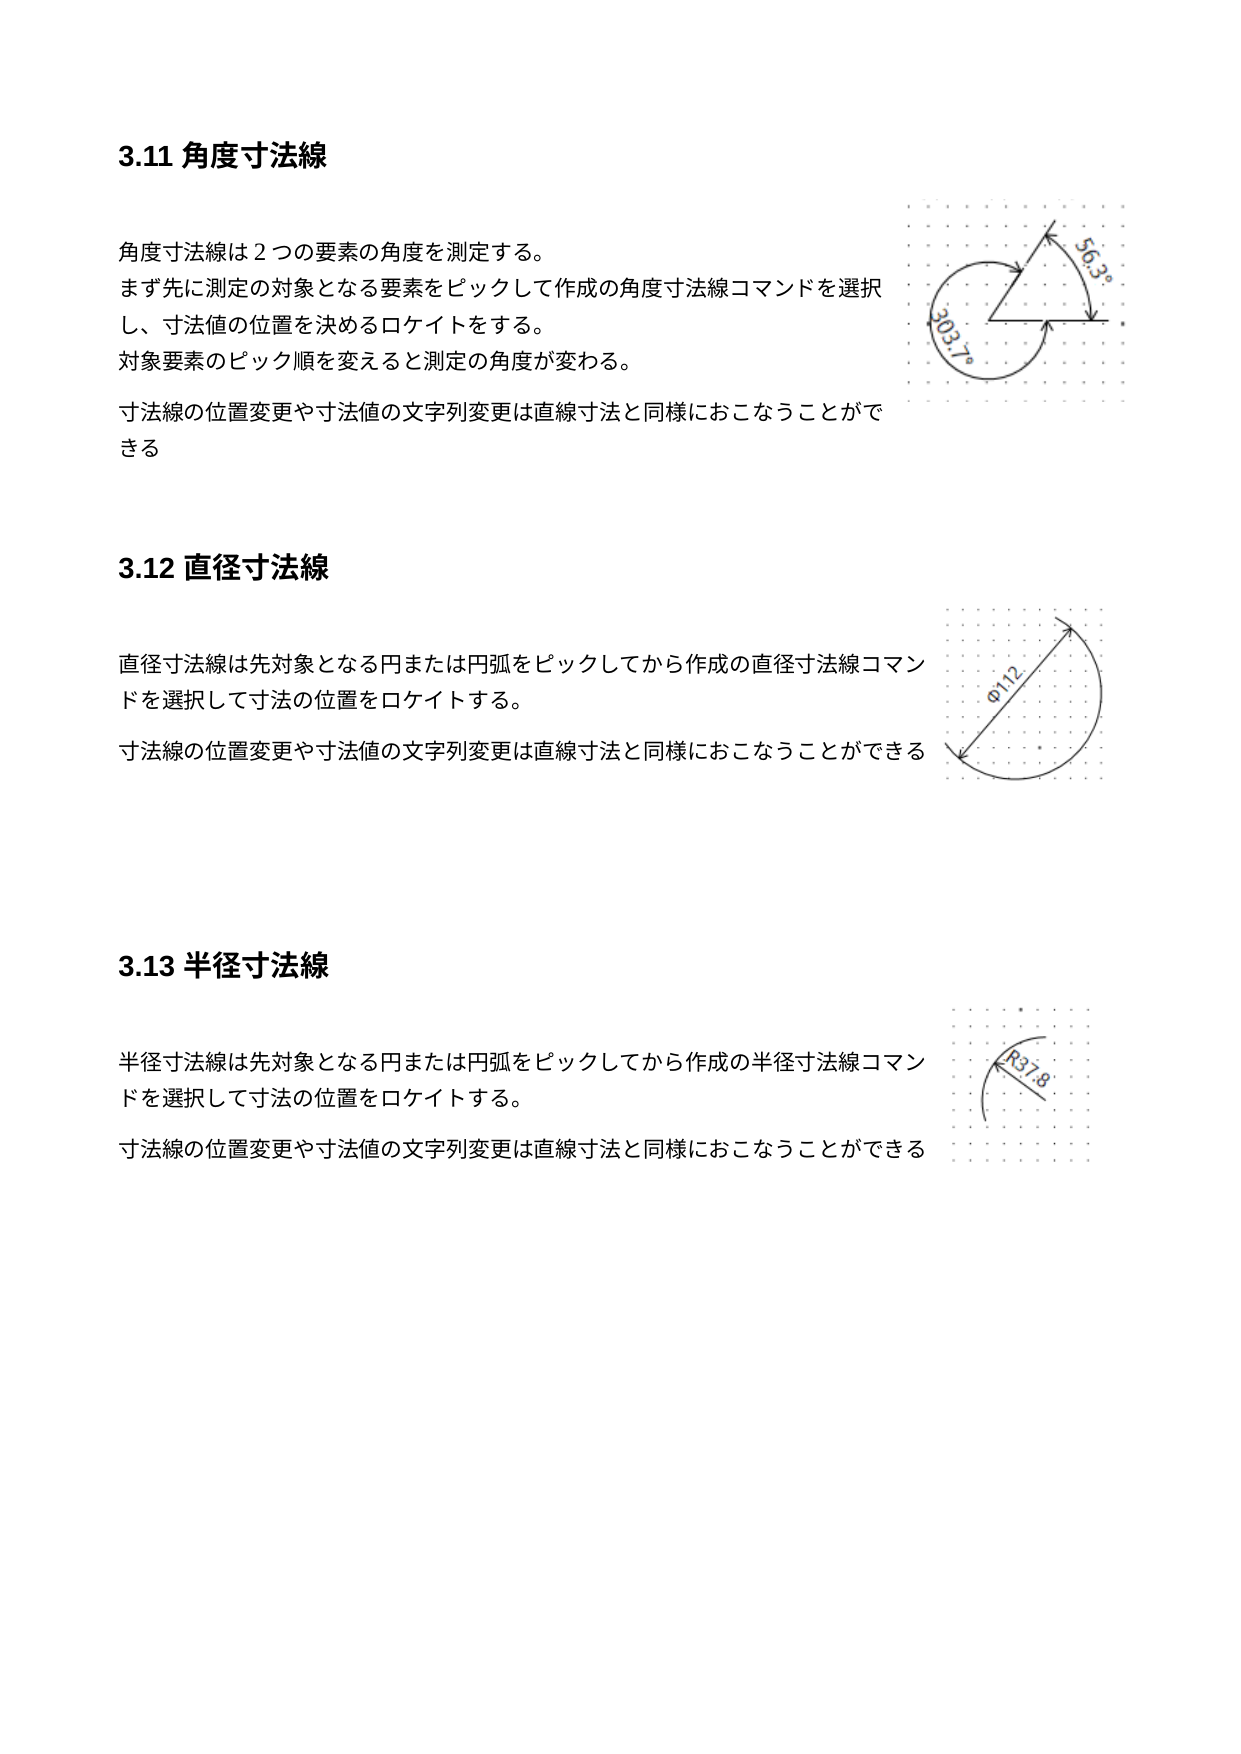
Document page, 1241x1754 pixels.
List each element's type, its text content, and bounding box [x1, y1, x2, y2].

text [1096, 1132, 1187, 1164]
subtitle 3.13 半径寸法線 [118, 943, 1187, 985]
text 直径寸法線は先対象となる円または円弧をピックしてから作成の直径寸法線コマンドを選択して寸法の位置をロケイトする。 [118, 647, 934, 715]
text 角度寸法線は2つの要素の角度を測定する。 まず先に測定の対象となる要素をピックして作成の角度寸法線コマンドを選択し、寸法値の位置を決めるロケイトをする。 対象要素のピック順を変えると測定の角度が変わる。 [118, 235, 902, 376]
picture [934, 604, 1111, 783]
text 寸法線の位置変更や寸法値の文字列変更は直線寸法と同様におこなうことができる [118, 1132, 947, 1164]
text [1137, 235, 1187, 376]
picture [902, 199, 1137, 402]
subtitle 3.11 角度寸法線 [118, 133, 1187, 175]
text [1111, 734, 1187, 766]
text [1111, 647, 1187, 715]
picture [947, 1005, 1096, 1166]
subtitle 3.12 直径寸法線 [118, 544, 1187, 587]
text 寸法線の位置変更や寸法値の文字列変更は直線寸法と同様におこなうことができる [118, 395, 1187, 463]
text 寸法線の位置変更や寸法値の文字列変更は直線寸法と同様におこなうことができる [118, 734, 934, 766]
text 半径寸法線は先対象となる円または円弧をピックしてから作成の半径寸法線コマンドを選択して寸法の位置をロケイトする。 [118, 1045, 947, 1113]
text [1096, 1045, 1187, 1113]
